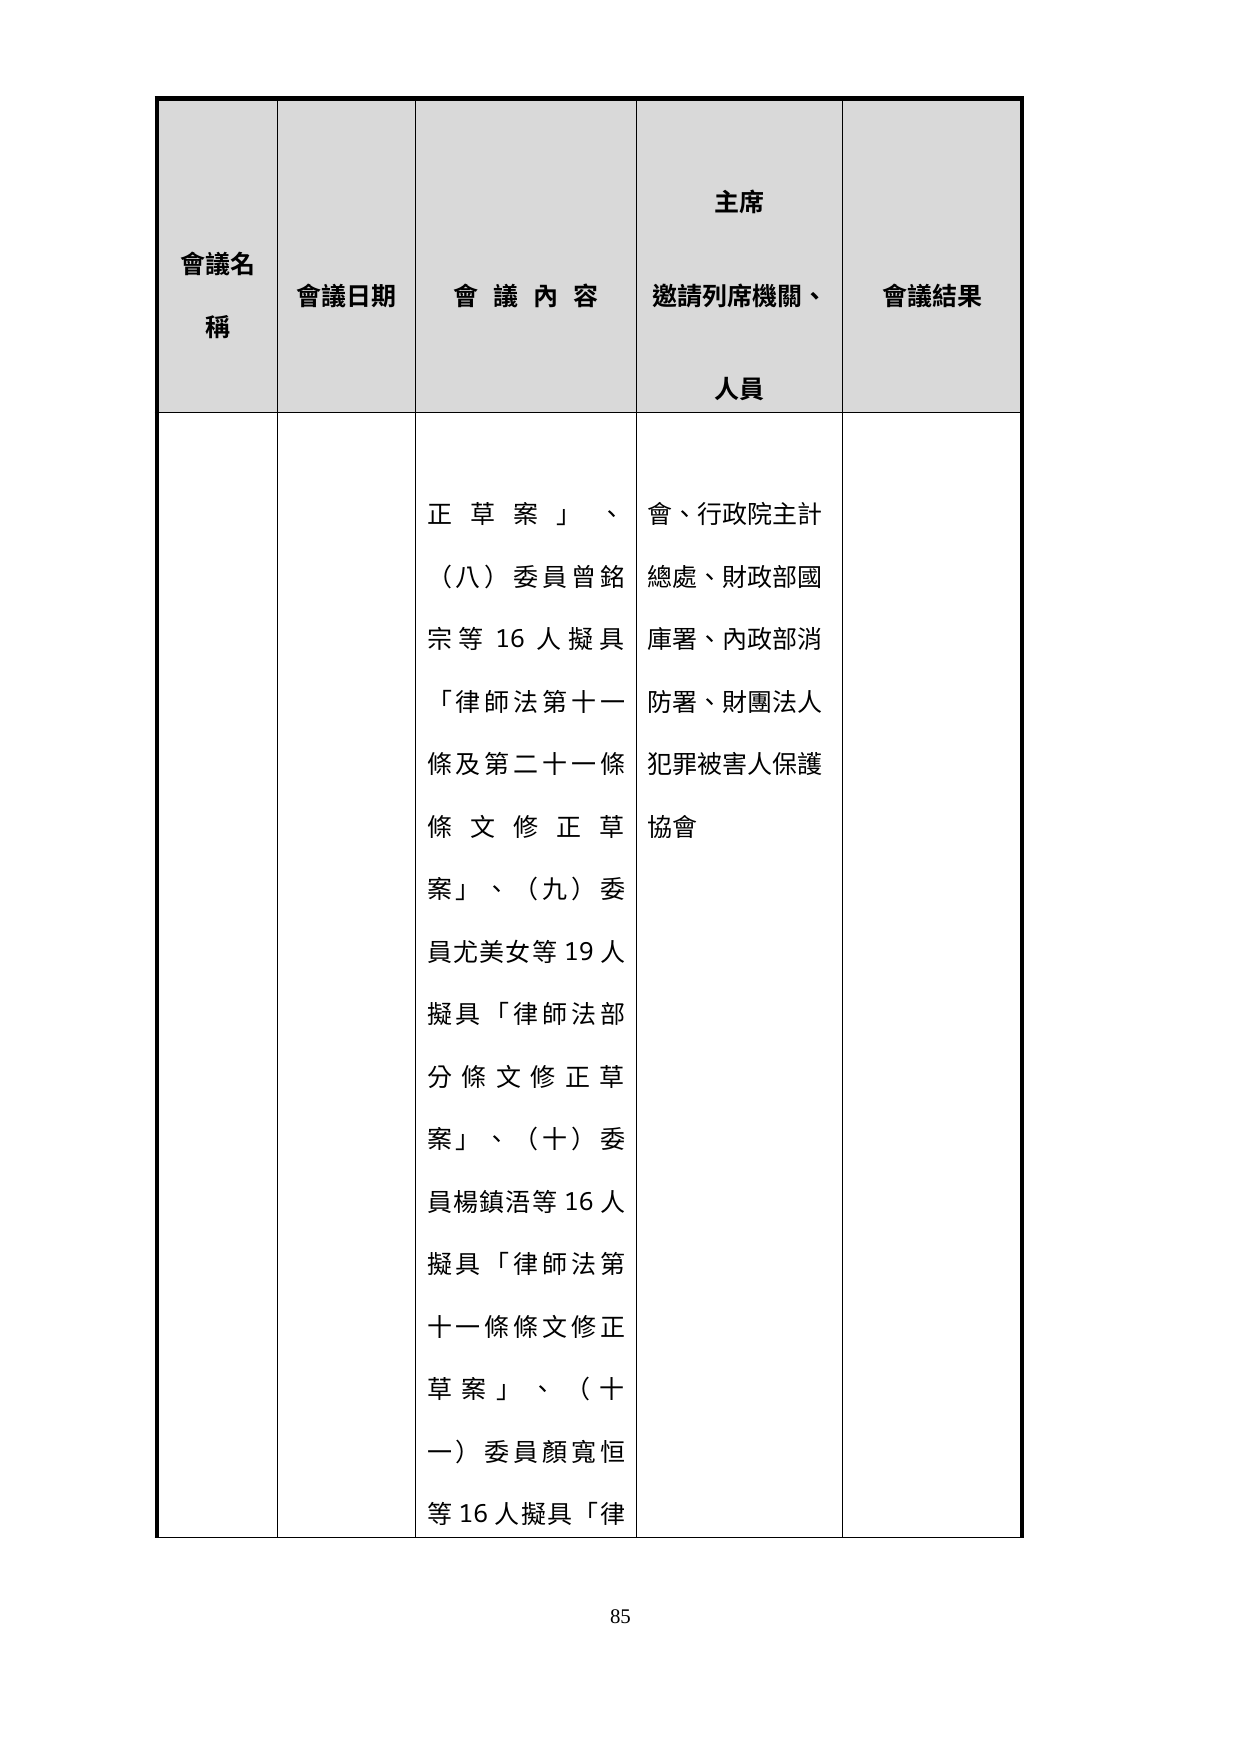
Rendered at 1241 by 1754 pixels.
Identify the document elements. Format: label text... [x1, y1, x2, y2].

table_cell 會、行政院主計總處、財政部國庫署、內政部消防署、財團法人犯罪被害人保護協會 [637, 413, 842, 1537]
table_cell [843, 413, 1020, 1537]
table_cell 正草案」、（八）委員曾銘宗等16人擬具「律師法第十一條及第二十一條條文修正草案」、（九）委員尤美女等19人擬具「律師法部分條文修正草案」、（十）委員楊鎮浯等16人擬具「律師法第十一條條文修正草案」、（十一）委員顏寬恒等16人擬具「律 [416, 413, 636, 1537]
table_cell [278, 413, 415, 1537]
table_header 主席 邀請列席機關、 人員 [637, 101, 842, 412]
table_cell [159, 413, 277, 1537]
table_header 會議內容 [416, 101, 636, 412]
table_header 會議名稱 [159, 101, 277, 412]
table_header 會議日期 [278, 101, 415, 412]
table_header 會議結果 [843, 101, 1020, 412]
